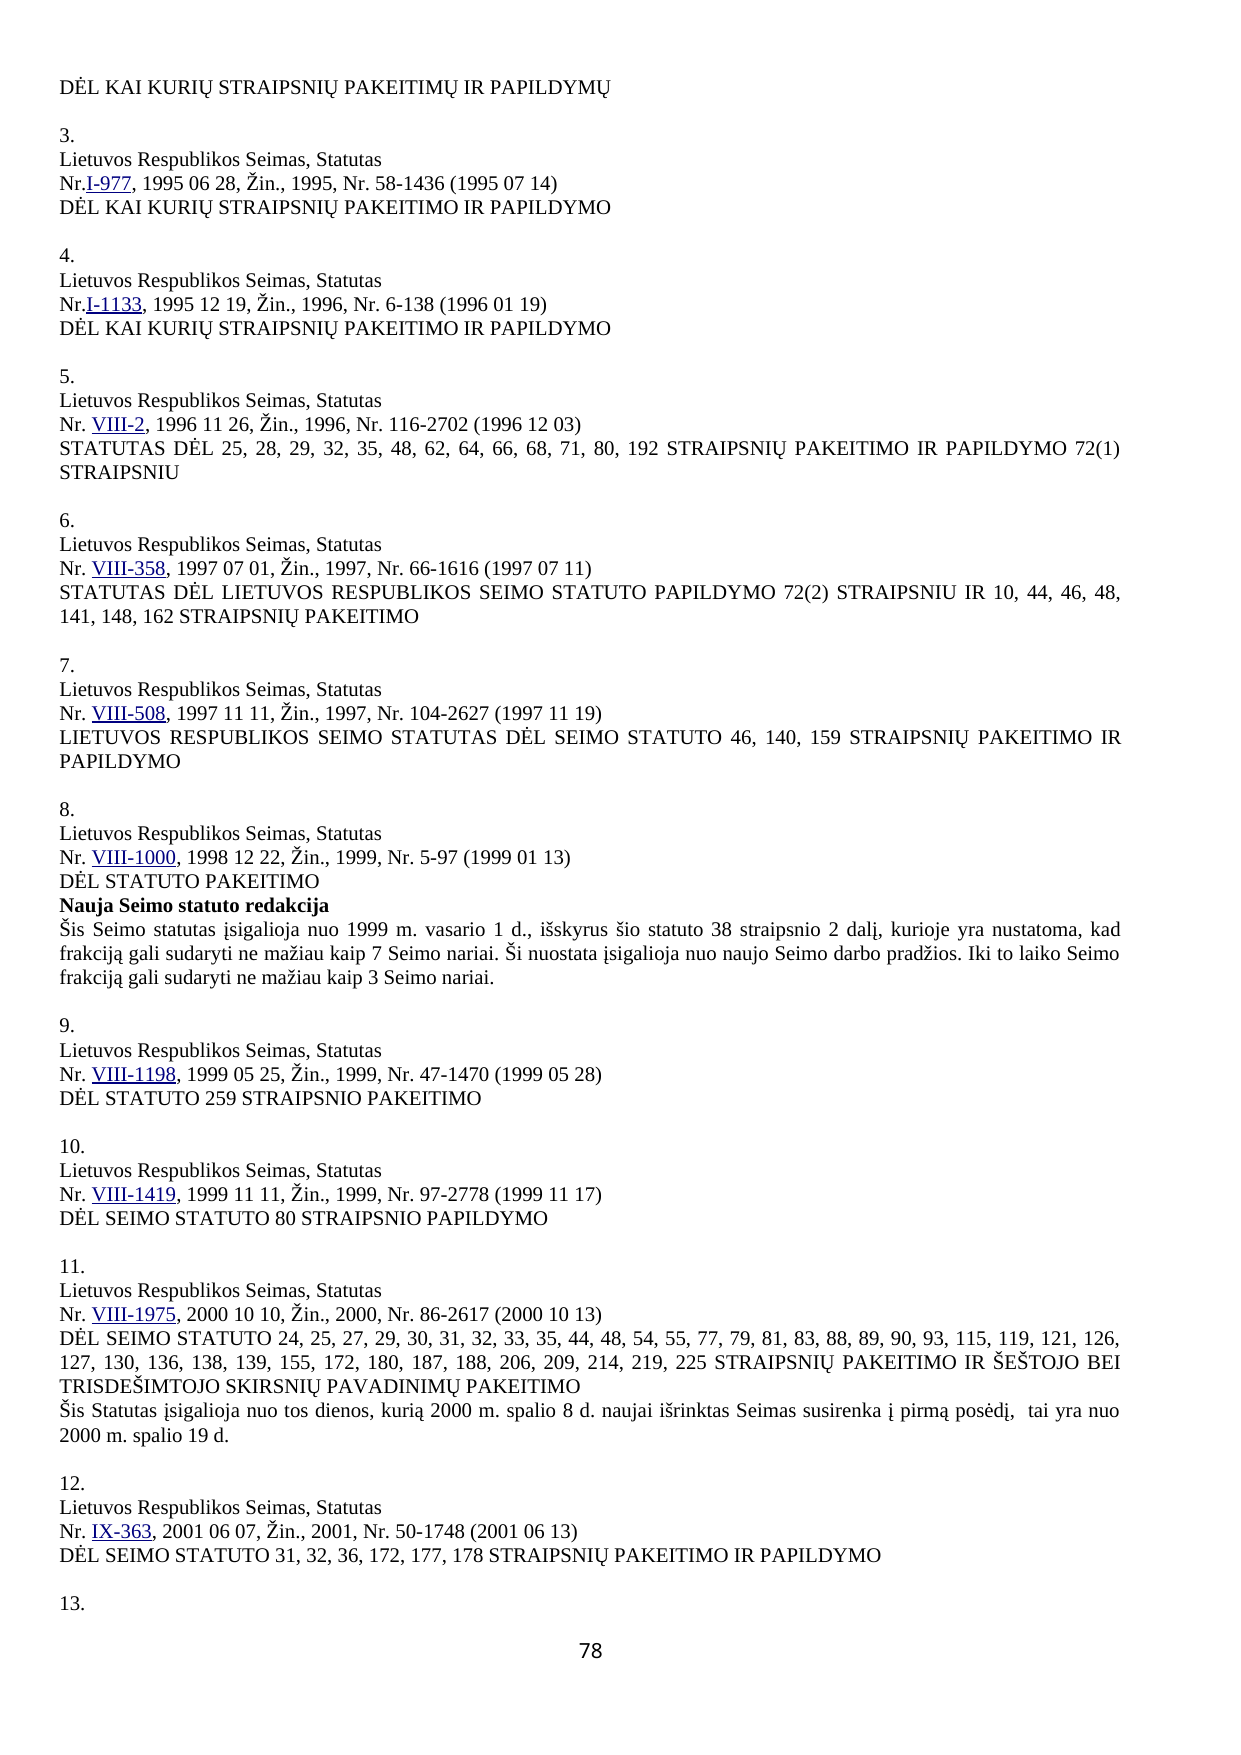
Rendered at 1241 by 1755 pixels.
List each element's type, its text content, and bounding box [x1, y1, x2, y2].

text DĖL SEIMO STATUTO 80 STRAIPSNIO PAPILDYMO [59, 1206, 1122, 1230]
text 7. [59, 652, 1122, 677]
text Nr. VIII-1975, 2000 10 10, Žin., 2000, Nr. 86-2617 (2000 10 13) [59, 1302, 1122, 1326]
text Lietuvos Respublikos Seimas, Statutas [59, 1278, 1122, 1302]
text Nr. VIII-1419, 1999 11 11, Žin., 1999, Nr. 97-2778 (1999 11 17) [59, 1182, 1122, 1206]
text 12. [59, 1471, 1122, 1495]
text DĖL KAI KURIŲ STRAIPSNIŲ PAKEITIMO IR PAPILDYMO [59, 316, 1122, 340]
text 3. [59, 123, 1122, 147]
text DĖL SEIMO STATUTO 31, 32, 36, 172, 177, 178 STRAIPSNIŲ PAKEITIMO IR PAPILDYMO [59, 1543, 1122, 1567]
text DĖL KAI KURIŲ STRAIPSNIŲ PAKEITIMO IR PAPILDYMO [59, 195, 1122, 219]
text STATUTAS DĖL 25, 28, 29, 32, 35, 48, 62, 64, 66, 68, 71, 80, 192 STRAIPSNIŲ PAKEITIMO IR PAPILDYMO 72(1) STRAIPSNIU [59, 436, 1122, 484]
text Nr. IX-363, 2001 06 07, Žin., 2001, Nr. 50-1748 (2001 06 13) [59, 1519, 1122, 1543]
text Nr. VIII-358, 1997 07 01, Žin., 1997, Nr. 66-1616 (1997 07 11) [59, 556, 1122, 580]
text Šis Seimo statutas įsigalioja nuo 1999 m. vasario 1 d., išskyrus šio statuto 38 straipsnio 2 dalį, kurioje yra nustatoma, kad frakciją gali sudaryti ne mažiau kaip 7 Seimo nariai. Ši nuostata įsigalioja nuo naujo Seimo darbo pradžios. Iki to laiko Seimo frakciją gali sudaryti ne mažiau kaip 3 Seimo nariai. [59, 917, 1122, 989]
text Lietuvos Respublikos Seimas, Statutas [59, 267, 1122, 292]
text Nr. VIII-508, 1997 11 11, Žin., 1997, Nr. 104-2627 (1997 11 19) [59, 701, 1122, 725]
text Nr. VIII-2, 1996 11 26, Žin., 1996, Nr. 116-2702 (1996 12 03) [59, 412, 1122, 436]
text 11. [59, 1254, 1122, 1278]
text Lietuvos Respublikos Seimas, Statutas [59, 821, 1122, 845]
text DĖL STATUTO 259 STRAIPSNIO PAKEITIMO [59, 1086, 1122, 1110]
text Nr. VIII-1198, 1999 05 25, Žin., 1999, Nr. 47-1470 (1999 05 28) [59, 1062, 1122, 1086]
text 4. [59, 243, 1122, 267]
text 13. [59, 1591, 1122, 1615]
text Lietuvos Respublikos Seimas, Statutas [59, 147, 1122, 171]
text 10. [59, 1134, 1122, 1158]
text LIETUVOS RESPUBLIKOS SEIMO STATUTAS DĖL SEIMO STATUTO 46, 140, 159 STRAIPSNIŲ PAKEITIMO IR PAPILDYMO [59, 725, 1122, 773]
text DĖL KAI KURIŲ STRAIPSNIŲ PAKEITIMŲ IR PAPILDYMŲ [59, 75, 1122, 99]
text Lietuvos Respublikos Seimas, Statutas [59, 388, 1122, 412]
text Lietuvos Respublikos Seimas, Statutas [59, 1037, 1122, 1062]
text Nauja Seimo statuto redakcija [59, 893, 1122, 917]
text 9. [59, 1013, 1122, 1037]
text 5. [59, 364, 1122, 388]
text DĖL SEIMO STATUTO 24, 25, 27, 29, 30, 31, 32, 33, 35, 44, 48, 54, 55, 77, 79, 81, 83, 88, 89, 90, 93, 115, 119, 121, 126, 127, 130, 136, 138, 139, 155, 172, 180, 187, 188, 206, 209, 214, 219, 225 STRAIPSNIŲ PAKEITIMO IR ŠEŠTOJO BEI TRISDEŠIMTOJO SKIRSNIŲ PAVADINIMŲ PAKEITIMO [59, 1326, 1122, 1398]
text STATUTAS DĖL LIETUVOS RESPUBLIKOS SEIMO STATUTO PAPILDYMO 72(2) STRAIPSNIU IR 10, 44, 46, 48, 141, 148, 162 STRAIPSNIŲ PAKEITIMO [59, 580, 1122, 628]
text Lietuvos Respublikos Seimas, Statutas [59, 677, 1122, 701]
text Nr. VIII-1000, 1998 12 22, Žin., 1999, Nr. 5-97 (1999 01 13) [59, 845, 1122, 869]
text 8. [59, 797, 1122, 821]
text Lietuvos Respublikos Seimas, Statutas [59, 1495, 1122, 1519]
text Šis Statutas įsigalioja nuo tos dienos, kurią 2000 m. spalio 8 d. naujai išrinktas Seimas susirenka į pirmą posėdį, tai yra nuo 2000 m. spalio 19 d. [59, 1398, 1122, 1447]
text Lietuvos Respublikos Seimas, Statutas [59, 532, 1122, 556]
text 6. [59, 508, 1122, 532]
text Lietuvos Respublikos Seimas, Statutas [59, 1158, 1122, 1182]
text DĖL STATUTO PAKEITIMO [59, 869, 1122, 893]
text Nr.I-1133, 1995 12 19, Žin., 1996, Nr. 6-138 (1996 01 19) [59, 292, 1122, 316]
text Nr.I-977, 1995 06 28, Žin., 1995, Nr. 58-1436 (1995 07 14) [59, 171, 1122, 195]
